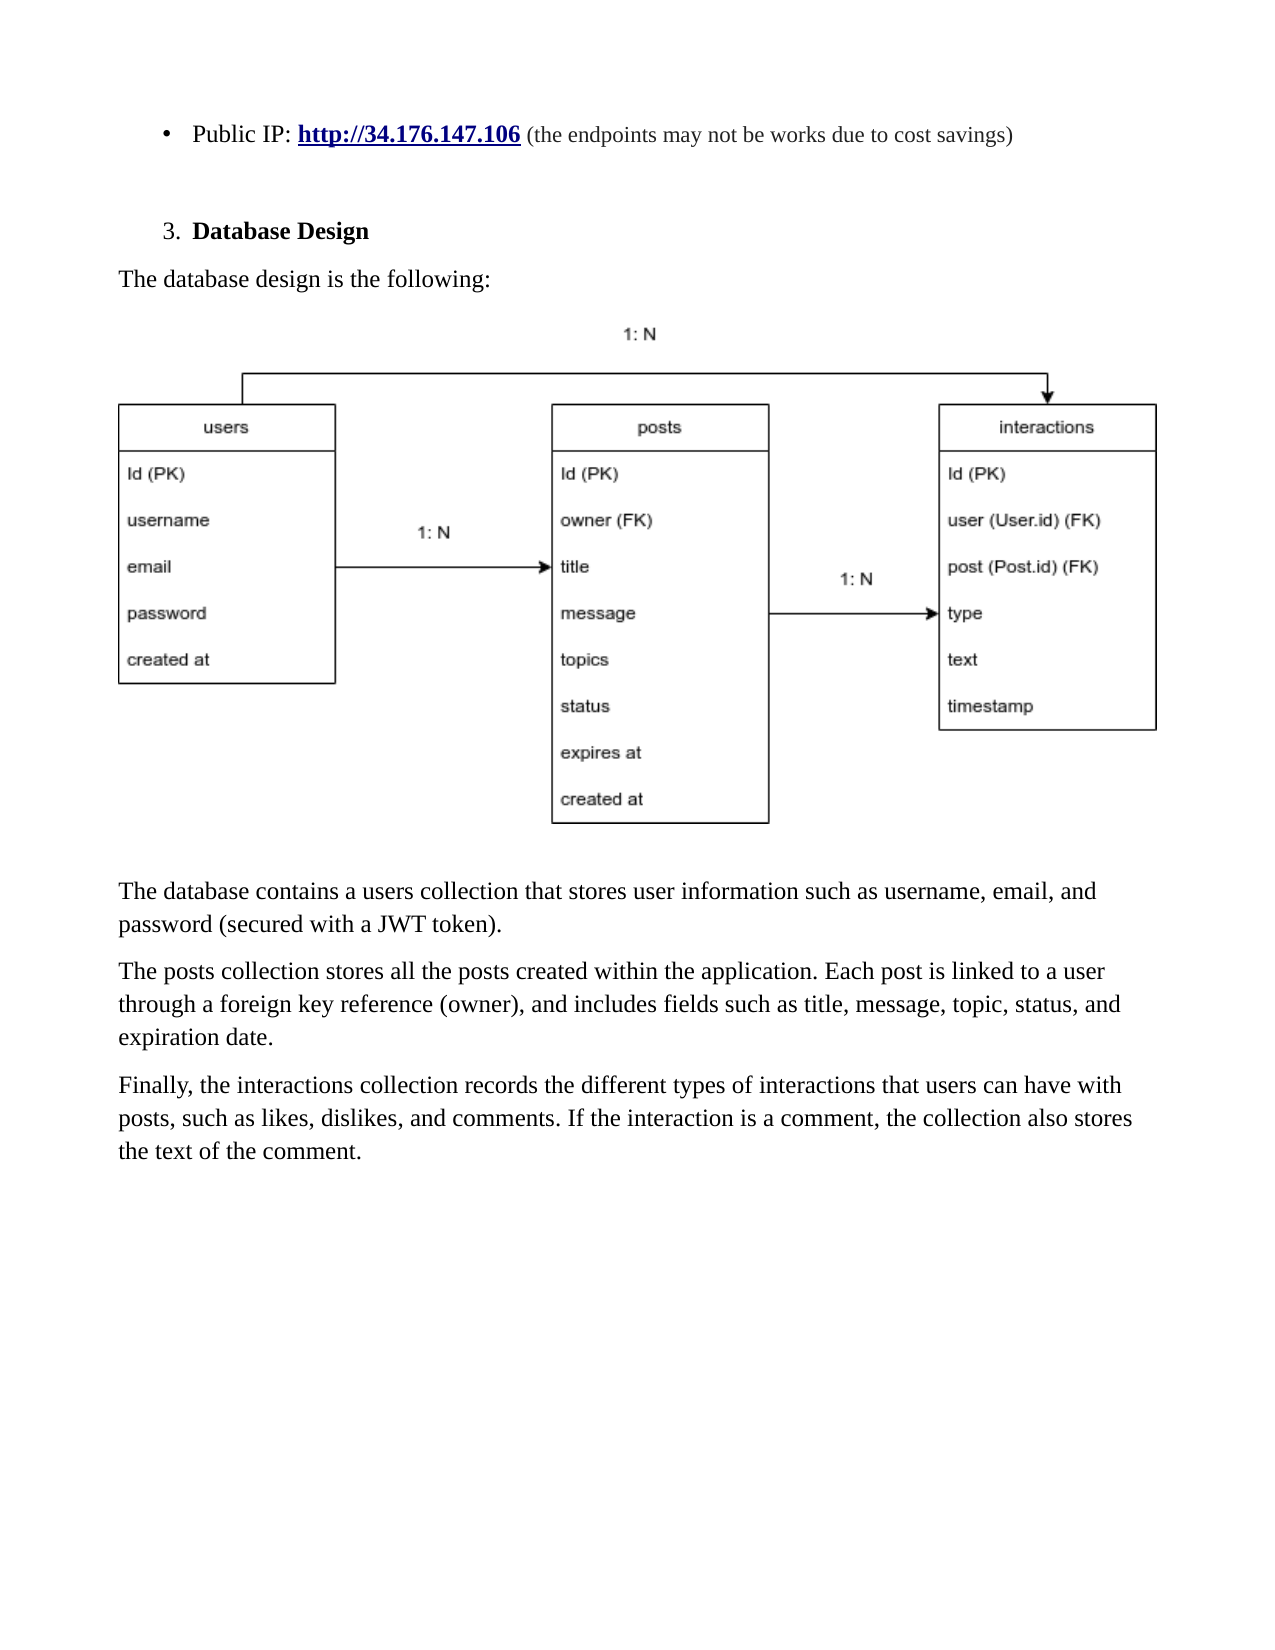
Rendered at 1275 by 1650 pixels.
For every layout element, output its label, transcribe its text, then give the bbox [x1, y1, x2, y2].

list Public IP: http://34.176.147.106 (the endpoints may not be works due to cost savings) [162, 118, 1157, 149]
list Database Design [162, 216, 1157, 245]
text Finally, the interactions collection records the different types of interactions that users can have with posts, such as likes, dislikes, and comments. If the interaction is a comment, the collection also stores the text of the comment. [118, 1070, 1157, 1165]
text The posts collection stores all the posts created within the application. Each post is linked to a user through a foreign key reference (owner), and includes fields such as title, message, topic, status, and expiration date. [118, 956, 1157, 1051]
picture [118, 311, 1157, 824]
text The database design is the following: [118, 264, 1157, 293]
text The database contains a users collection that stores user information such as username, email, and password (secured with a JWT token). [118, 876, 1157, 937]
